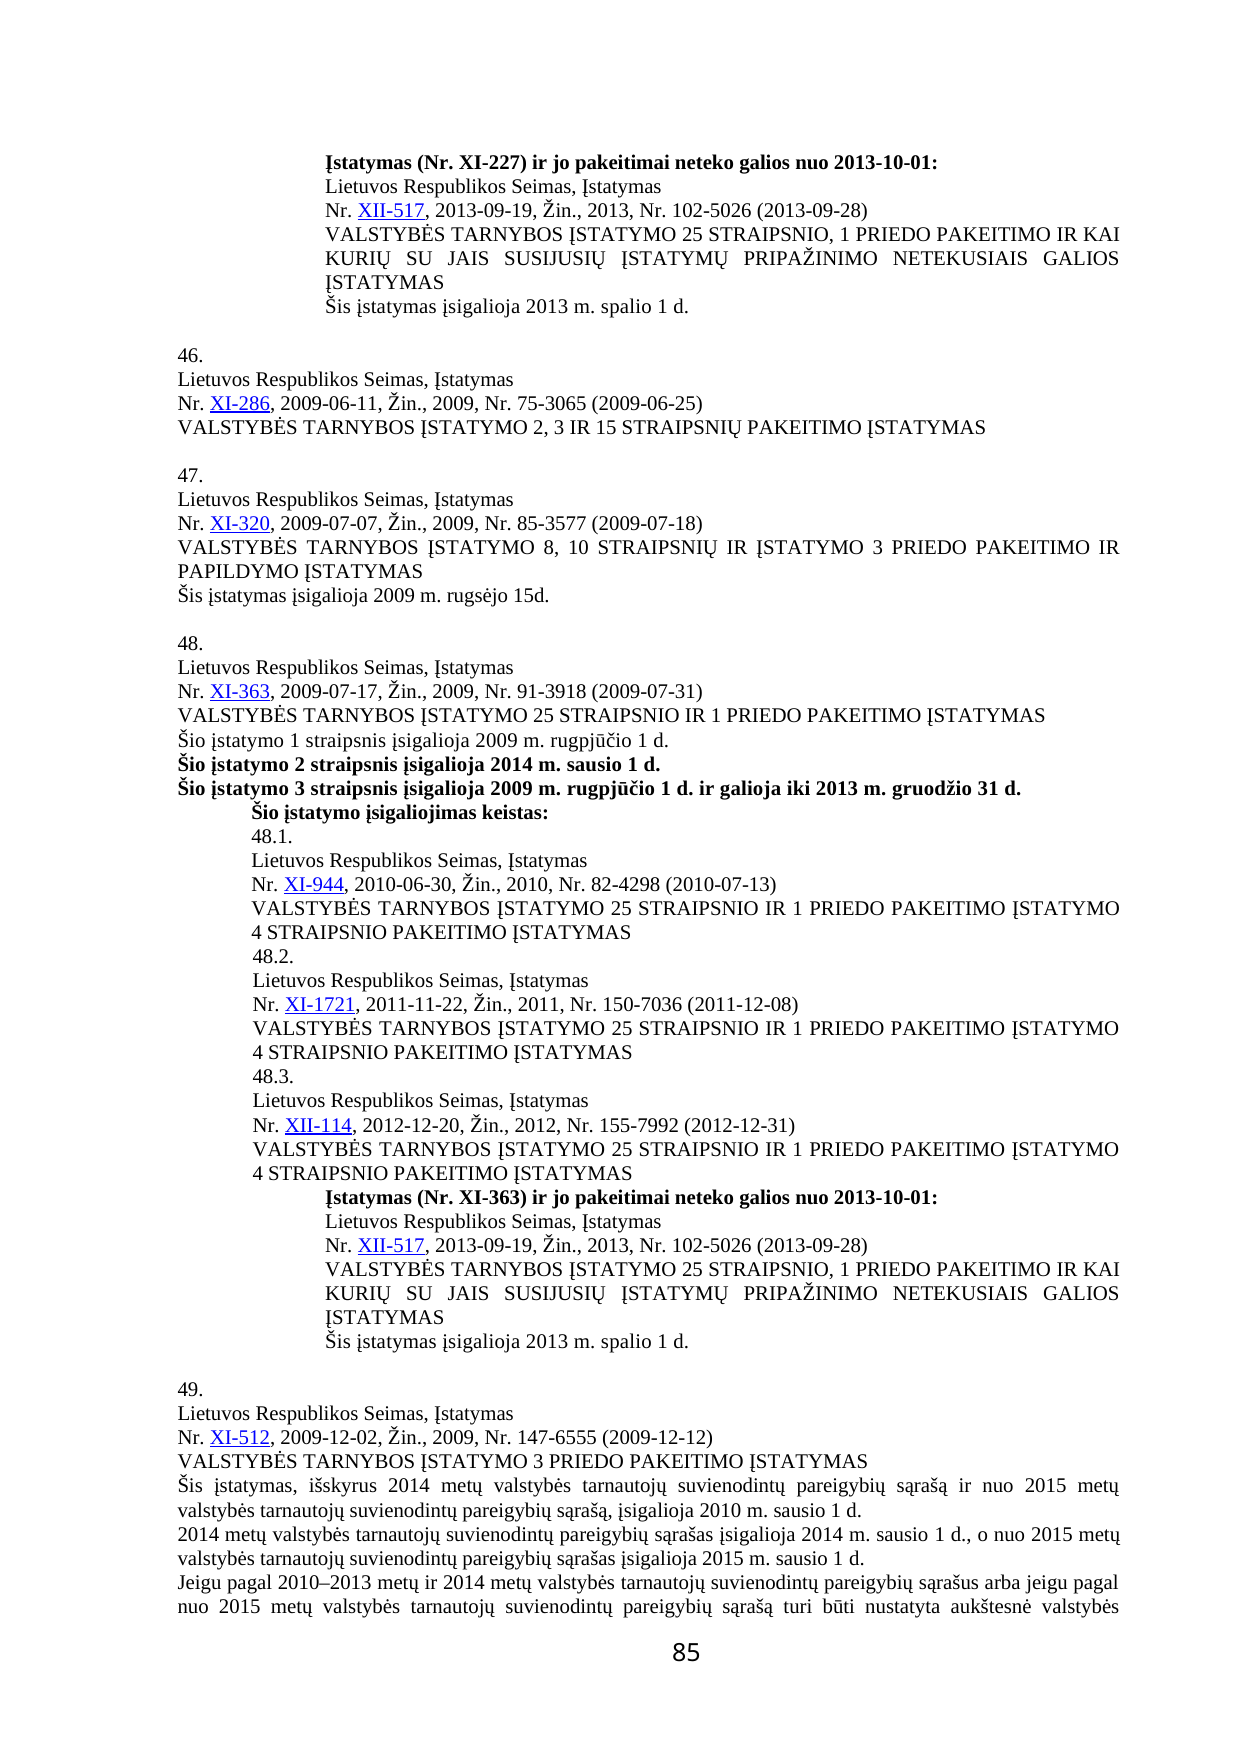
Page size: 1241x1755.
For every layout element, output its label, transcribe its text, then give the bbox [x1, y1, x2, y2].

text 48.3. [177, 1064, 1120, 1088]
text Šio įstatymo 2 straipsnis įsigalioja 2014 m. sausio 1 d. [177, 752, 1120, 776]
text Jeigu pagal 2010–2013 metų ir 2014 metų valstybės tarnautojų suvienodintų pareigybių sąrašus arba jeigu pagal nuo 2015 metų valstybės tarnautojų suvienodintų pareigybių sąrašą turi būti nustatyta aukštesnė valstybės [177, 1570, 1120, 1618]
text Lietuvos Respublikos Seimas, Įstatymas [177, 848, 1120, 872]
text VALSTYBĖS TARNYBOS ĮSTATYMO 8, 10 STRAIPSNIŲ IR ĮSTATYMO 3 PRIEDO PAKEITIMO IR PAPILDYMO ĮSTATYMAS [177, 535, 1120, 583]
text VALSTYBĖS TARNYBOS ĮSTATYMO 25 STRAIPSNIO, 1 PRIEDO PAKEITIMO IR KAI KURIŲ SU JAIS SUSIJUSIŲ ĮSTATYMŲ PRIPAŽINIMO NETEKUSIAIS GALIOS ĮSTATYMAS [325, 222, 1120, 294]
text Nr. XI-944, 2010-06-30, Žin., 2010, Nr. 82-4298 (2010-07-13) [177, 872, 1120, 896]
text VALSTYBĖS TARNYBOS ĮSTATYMO 25 STRAIPSNIO IR 1 PRIEDO PAKEITIMO ĮSTATYMO 4 STRAIPSNIO PAKEITIMO ĮSTATYMAS [252, 1016, 1120, 1064]
text VALSTYBĖS TARNYBOS ĮSTATYMO 25 STRAIPSNIO IR 1 PRIEDO PAKEITIMO ĮSTATYMO 4 STRAIPSNIO PAKEITIMO ĮSTATYMAS [252, 1137, 1120, 1185]
text VALSTYBĖS TARNYBOS ĮSTATYMO 25 STRAIPSNIO, 1 PRIEDO PAKEITIMO IR KAI KURIŲ SU JAIS SUSIJUSIŲ ĮSTATYMŲ PRIPAŽINIMO NETEKUSIAIS GALIOS ĮSTATYMAS [325, 1257, 1120, 1329]
text Lietuvos Respublikos Seimas, Įstatymas [251, 174, 1120, 198]
text Lietuvos Respublikos Seimas, Įstatymas [177, 367, 1120, 391]
text Šis įstatymas įsigalioja 2009 m. rugsėjo 15d. [177, 583, 1120, 607]
text Šio įstatymo 1 straipsnis įsigalioja 2009 m. rugpjūčio 1 d. [177, 727, 1120, 752]
text Nr. XI-320, 2009-07-07, Žin., 2009, Nr. 85-3577 (2009-07-18) [177, 511, 1120, 535]
text Nr. XI-363, 2009-07-17, Žin., 2009, Nr. 91-3918 (2009-07-31) [177, 679, 1120, 703]
text Įstatymas (Nr. XI-227) ir jo pakeitimai neteko galios nuo 2013-10-01: [251, 150, 1120, 174]
text 48. [177, 631, 1120, 655]
text 48.2. [252, 944, 1120, 968]
text Šis įstatymas, išskyrus 2014 metų valstybės tarnautojų suvienodintų pareigybių sąrašą ir nuo 2015 metų valstybės tarnautojų suvienodintų pareigybių sąrašą, įsigalioja 2010 m. sausio 1 d. [177, 1473, 1120, 1522]
text VALSTYBĖS TARNYBOS ĮSTATYMO 3 PRIEDO PAKEITIMO ĮSTATYMAS [177, 1449, 1120, 1473]
text VALSTYBĖS TARNYBOS ĮSTATYMO 2, 3 IR 15 STRAIPSNIŲ PAKEITIMO ĮSTATYMAS [177, 415, 1120, 439]
text Nr. XI-1721, 2011-11-22, Žin., 2011, Nr. 150-7036 (2011-12-08) [252, 992, 1120, 1016]
text Nr. XII-517, 2013-09-19, Žin., 2013, Nr. 102-5026 (2013-09-28) [251, 198, 1120, 222]
text VALSTYBĖS TARNYBOS ĮSTATYMO 25 STRAIPSNIO IR 1 PRIEDO PAKEITIMO ĮSTATYMAS [177, 703, 1120, 727]
text Nr. XI-286, 2009-06-11, Žin., 2009, Nr. 75-3065 (2009-06-25) [177, 391, 1120, 415]
text Lietuvos Respublikos Seimas, Įstatymas [177, 487, 1120, 511]
text Nr. XII-114, 2012-12-20, Žin., 2012, Nr. 155-7992 (2012-12-31) [177, 1112, 1120, 1137]
text Šio įstatymo įsigaliojimas keistas: [177, 800, 1120, 824]
text Lietuvos Respublikos Seimas, Įstatymas [177, 1401, 1120, 1425]
text 46. [177, 342, 1120, 367]
text Lietuvos Respublikos Seimas, Įstatymas [252, 968, 1120, 992]
text 2014 metų valstybės tarnautojų suvienodintų pareigybių sąrašas įsigalioja 2014 m. sausio 1 d., o nuo 2015 metų valstybės tarnautojų suvienodintų pareigybių sąrašas įsigalioja 2015 m. sausio 1 d. [177, 1522, 1120, 1570]
text 47. [177, 463, 1120, 487]
text VALSTYBĖS TARNYBOS ĮSTATYMO 25 STRAIPSNIO IR 1 PRIEDO PAKEITIMO ĮSTATYMO 4 STRAIPSNIO PAKEITIMO ĮSTATYMAS [251, 896, 1120, 944]
text Nr. XI-512, 2009-12-02, Žin., 2009, Nr. 147-6555 (2009-12-12) [177, 1425, 1120, 1449]
text Lietuvos Respublikos Seimas, Įstatymas [177, 655, 1120, 679]
text Šio įstatymo 3 straipsnis įsigalioja 2009 m. rugpjūčio 1 d. ir galioja iki 2013 m. gruodžio 31 d. [177, 776, 1120, 800]
text Lietuvos Respublikos Seimas, Įstatymas [251, 1209, 1120, 1233]
text Įstatymas (Nr. XI-363) ir jo pakeitimai neteko galios nuo 2013-10-01: [251, 1185, 1120, 1209]
text 49. [177, 1377, 1120, 1401]
text Šis įstatymas įsigalioja 2013 m. spalio 1 d. [251, 1329, 1120, 1353]
text Nr. XII-517, 2013-09-19, Žin., 2013, Nr. 102-5026 (2013-09-28) [251, 1233, 1120, 1257]
text Lietuvos Respublikos Seimas, Įstatymas [177, 1088, 1120, 1112]
text 48.1. [177, 824, 1120, 848]
text Šis įstatymas įsigalioja 2013 m. spalio 1 d. [251, 294, 1120, 318]
